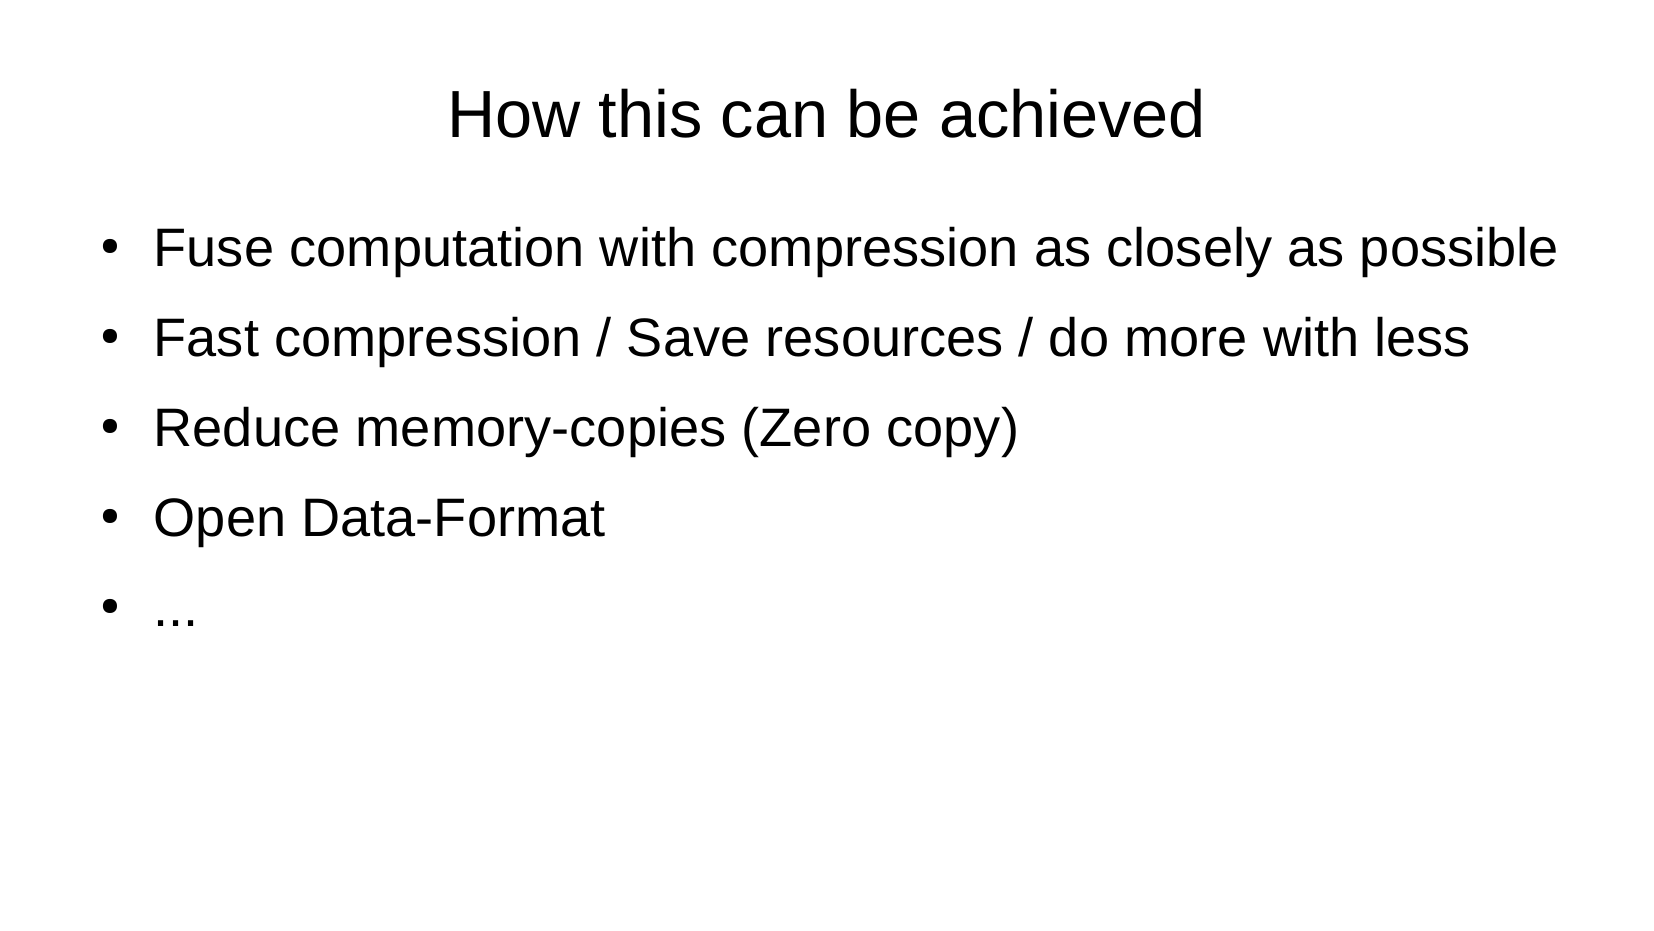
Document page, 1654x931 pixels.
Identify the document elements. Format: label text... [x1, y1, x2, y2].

title How this can be achieved [82, 37, 1571, 193]
list Fuse computation with compression as closely as possible Fast compression / Save resources / do more with less Reduce memory-copies (Zero copy) Open Data-Format ... [82, 217, 1571, 758]
